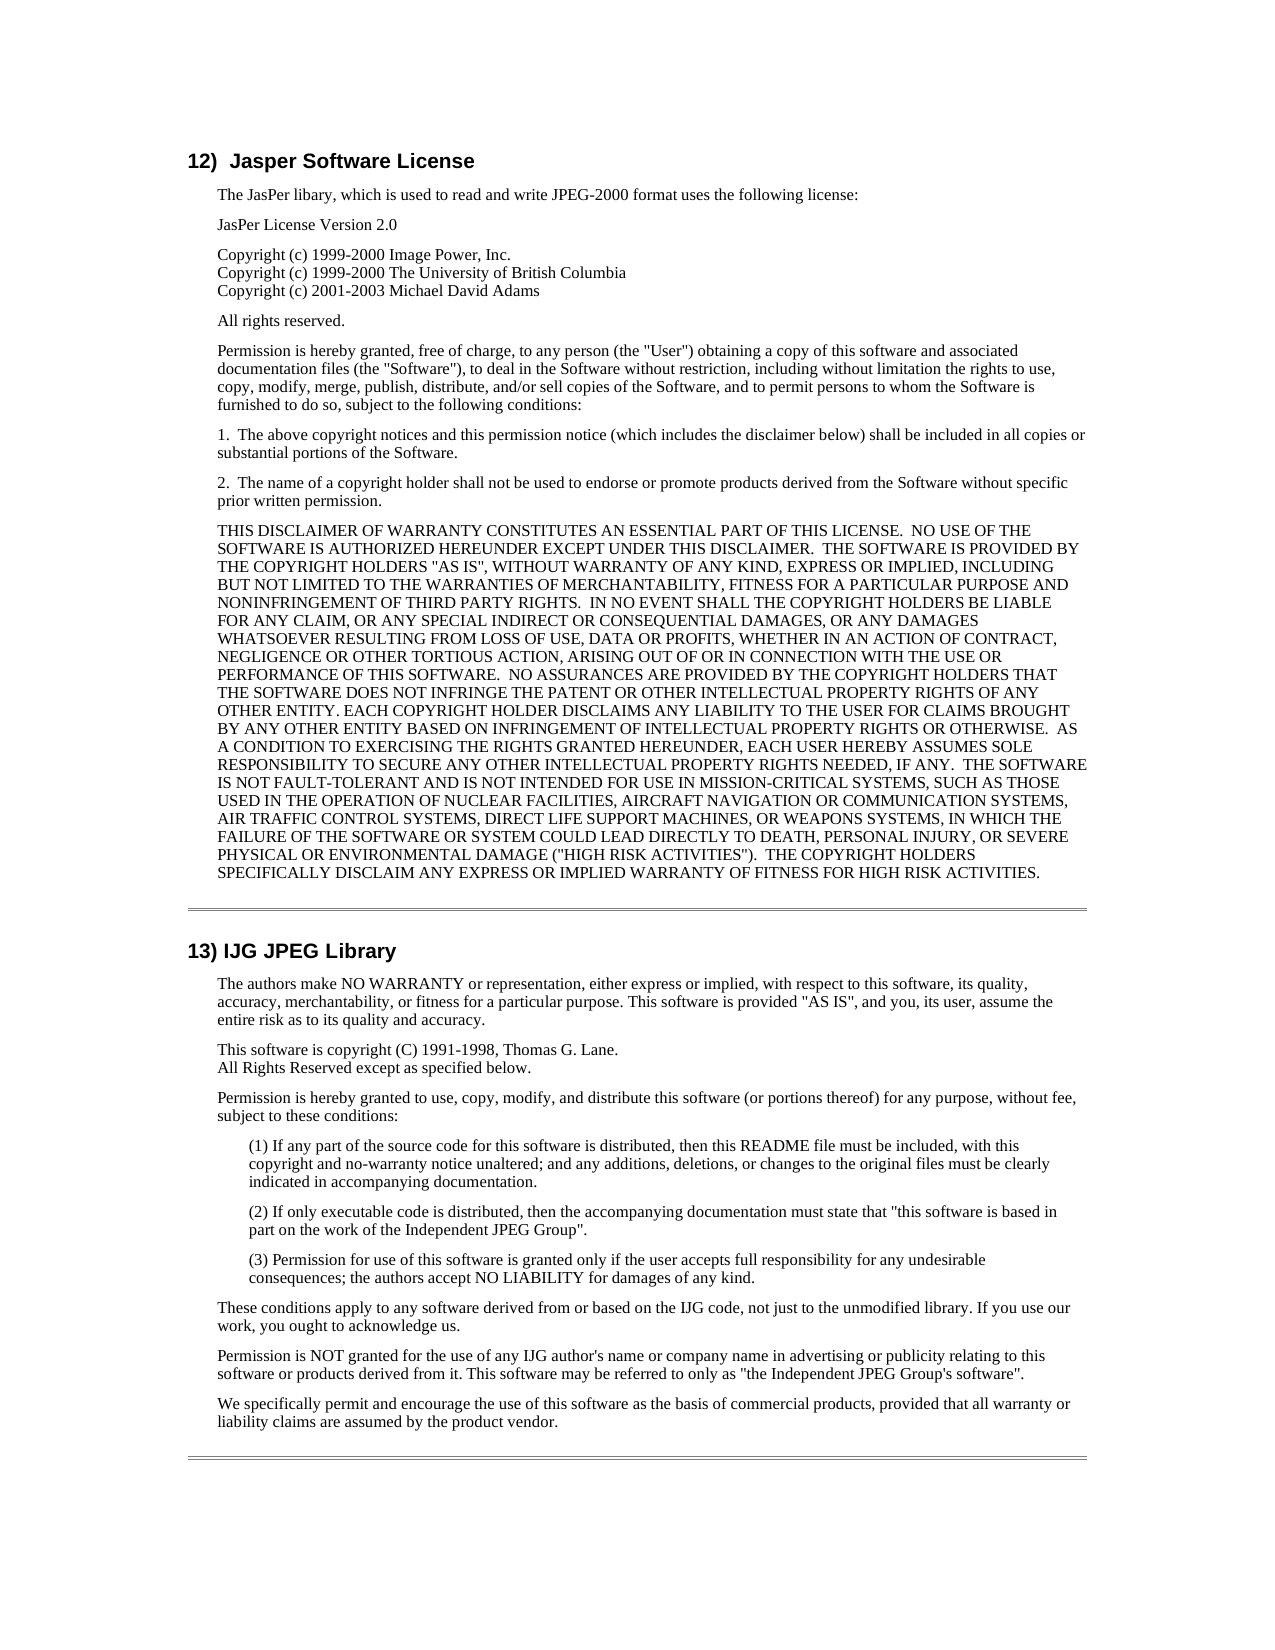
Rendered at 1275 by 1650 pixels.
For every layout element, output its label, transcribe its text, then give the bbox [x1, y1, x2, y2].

text Permission is hereby granted to use, copy, modify, and distribute this software (or portions thereof) for any purpose, without fee, subject to these conditions: [217, 1089, 1087, 1125]
text Copyright (c) 1999-2000 Image Power, Inc. Copyright (c) 1999-2000 The University of British Columbia Copyright (c) 2001-2003 Michael David Adams [217, 246, 1087, 299]
text 2. The name of a copyright holder shall not be used to endorse or promote products derived from the Software without specific prior written permission. [217, 474, 1087, 510]
text Permission is hereby granted, free of charge, to any person (the "User") obtaining a copy of this software and associated documentation files (the "Software"), to deal in the Software without restriction, including without limitation the rights to use, copy, modify, merge, publish, distribute, and/or sell copies of the Software, and to permit persons to whom the Software is furnished to do so, subject to the following conditions: [217, 342, 1087, 414]
text Permission is NOT granted for the use of any IJG author's name or company name in advertising or publicity relating to this software or products derived from it. This software may be referred to only as "the Independent JPEG Group's software". [217, 1347, 1087, 1383]
text The JasPer libary, which is used to read and write JPEG-2000 format uses the following license: [217, 186, 1087, 203]
text This software is copyright (C) 1991-1998, Thomas G. Lane. All Rights Reserved except as specified below. [217, 1041, 1087, 1077]
text The authors make NO WARRANTY or representation, either express or implied, with respect to this software, its quality, accuracy, merchantability, or fitness for a particular purpose. This software is provided "AS IS", and you, its user, assume the entire risk as to its quality and accuracy. [217, 975, 1087, 1029]
subtitle 12) Jasper Software License [187, 150, 1087, 173]
text We specifically permit and encourage the use of this software as the basis of commercial products, provided that all warranty or liability claims are assumed by the product vendor. [217, 1395, 1087, 1431]
text (2) If only executable code is distributed, then the accompanying documentation must state that "this software is based in part on the work of the Independent JPEG Group". [248, 1203, 1087, 1239]
text (1) If any part of the source code for this software is distributed, then this README file must be included, with this copyright and no-warranty notice unaltered; and any additions, deletions, or changes to the original files must be clearly indicated in accompanying documentation. [248, 1137, 1087, 1191]
text 1. The above copyright notices and this permission notice (which includes the disclaimer below) shall be included in all copies or substantial portions of the Software. [217, 426, 1087, 462]
text THIS DISCLAIMER OF WARRANTY CONSTITUTES AN ESSENTIAL PART OF THIS LICENSE. NO USE OF THE SOFTWARE IS AUTHORIZED HEREUNDER EXCEPT UNDER THIS DISCLAIMER. THE SOFTWARE IS PROVIDED BY THE COPYRIGHT HOLDERS "AS IS", WITHOUT WARRANTY OF ANY KIND, EXPRESS OR IMPLIED, INCLUDING BUT NOT LIMITED TO THE WARRANTIES OF MERCHANTABILITY, FITNESS FOR A PARTICULAR PURPOSE AND NONINFRINGEMENT OF THIRD PARTY RIGHTS. IN NO EVENT SHALL THE COPYRIGHT HOLDERS BE LIABLE FOR ANY CLAIM, OR ANY SPECIAL INDIRECT OR CONSEQUENTIAL DAMAGES, OR ANY DAMAGES WHATSOEVER RESULTING FROM LOSS OF USE, DATA OR PROFITS, WHETHER IN AN ACTION OF CONTRACT, NEGLIGENCE OR OTHER TORTIOUS ACTION, ARISING OUT OF OR IN CONNECTION WITH THE USE OR PERFORMANCE OF THIS SOFTWARE. NO ASSURANCES ARE PROVIDED BY THE COPYRIGHT HOLDERS THAT THE SOFTWARE DOES NOT INFRINGE THE PATENT OR OTHER INTELLECTUAL PROPERTY RIGHTS OF ANY OTHER ENTITY. EACH COPYRIGHT HOLDER DISCLAIMS ANY LIABILITY TO THE USER FOR CLAIMS BROUGHT BY ANY OTHER ENTITY BASED ON INFRINGEMENT OF INTELLECTUAL PROPERTY RIGHTS OR OTHERWISE. AS A CONDITION TO EXERCISING THE RIGHTS GRANTED HEREUNDER, EACH USER HEREBY ASSUMES SOLE RESPONSIBILITY TO SECURE ANY OTHER INTELLECTUAL PROPERTY RIGHTS NEEDED, IF ANY. THE SOFTWARE IS NOT FAULT-TOLERANT AND IS NOT INTENDED FOR USE IN MISSION-CRITICAL SYSTEMS, SUCH AS THOSE USED IN THE OPERATION OF NUCLEAR FACILITIES, AIRCRAFT NAVIGATION OR COMMUNICATION SYSTEMS, AIR TRAFFIC CONTROL SYSTEMS, DIRECT LIFE SUPPORT MACHINES, OR WEAPONS SYSTEMS, IN WHICH THE FAILURE OF THE SOFTWARE OR SYSTEM COULD LEAD DIRECTLY TO DEATH, PERSONAL INJURY, OR SEVERE PHYSICAL OR ENVIRONMENTAL DAMAGE ("HIGH RISK ACTIVITIES"). THE COPYRIGHT HOLDERS SPECIFICALLY DISCLAIM ANY EXPRESS OR IMPLIED WARRANTY OF FITNESS FOR HIGH RISK ACTIVITIES. [217, 522, 1087, 882]
text These conditions apply to any software derived from or based on the IJG code, not just to the unmodified library. If you use our work, you ought to acknowledge us. [217, 1299, 1087, 1335]
text JasPer License Version 2.0 [217, 216, 1087, 233]
subtitle 13) IJG JPEG Library [187, 939, 1087, 963]
text All rights reserved. [217, 312, 1087, 329]
text (3) Permission for use of this software is granted only if the user accepts full responsibility for any undesirable consequences; the authors accept NO LIABILITY for damages of any kind. [248, 1251, 1087, 1287]
